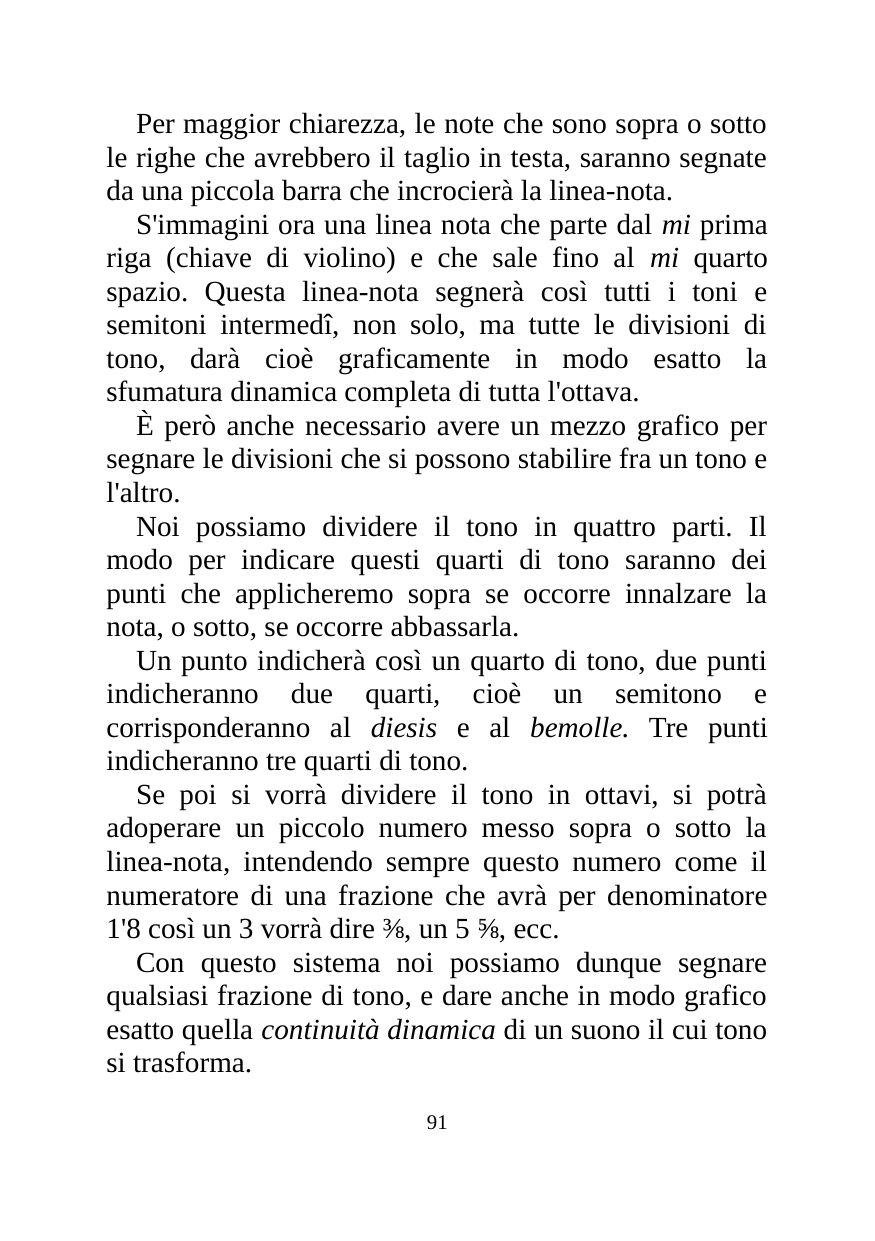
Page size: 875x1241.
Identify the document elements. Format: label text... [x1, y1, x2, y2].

text Con questo sistema noi possiamo dunque segnare qualsiasi frazione di tono, e dare anche in modo grafico esatto quella continuità dinamica di un suono il cui tono si trasforma. [106, 945, 768, 1079]
text Noi possiamo dividere il tono in quattro parti. Il modo per indicare questi quarti di tono saranno dei punti che applicheremo sopra se occorre innalzare la nota, o sotto, se occorre abbassarla. [106, 509, 768, 643]
text Per maggior chiarezza, le note che sono sopra o sotto le righe che avrebbero il taglio in testa, saranno segnate da una piccola barra che incrocierà la linea-nota. [106, 106, 768, 207]
text È però anche necessario avere un mezzo grafico per segnare le divisioni che si possono stabilire fra un tono e l'altro. [106, 408, 768, 509]
text S'immagini ora una linea nota che parte dal mi prima riga (chiave di violino) e che sale fino al mi quarto spazio. Questa linea-nota segnerà così tutti i toni e semitoni intermedî, non solo, ma tutte le divisioni di tono, darà cioè graficamente in modo esatto la sfumatura dinamica completa di tutta l'ottava. [106, 207, 768, 408]
text Se poi si vorrà dividere il tono in ottavi, si potrà adoperare un piccolo numero messo sopra o sotto la linea-nota, intendendo sempre questo numero come il numeratore di una frazione che avrà per denominatore 1'8 così un 3 vorrà dire ⅜, un 5 ⅝, ecc. [106, 777, 768, 945]
text Un punto indicherà così un quarto di tono, due punti indicheranno due quarti, cioè un semitono e corrisponderanno al diesis e al bemolle. Tre punti indicheranno tre quarti di tono. [106, 643, 768, 777]
